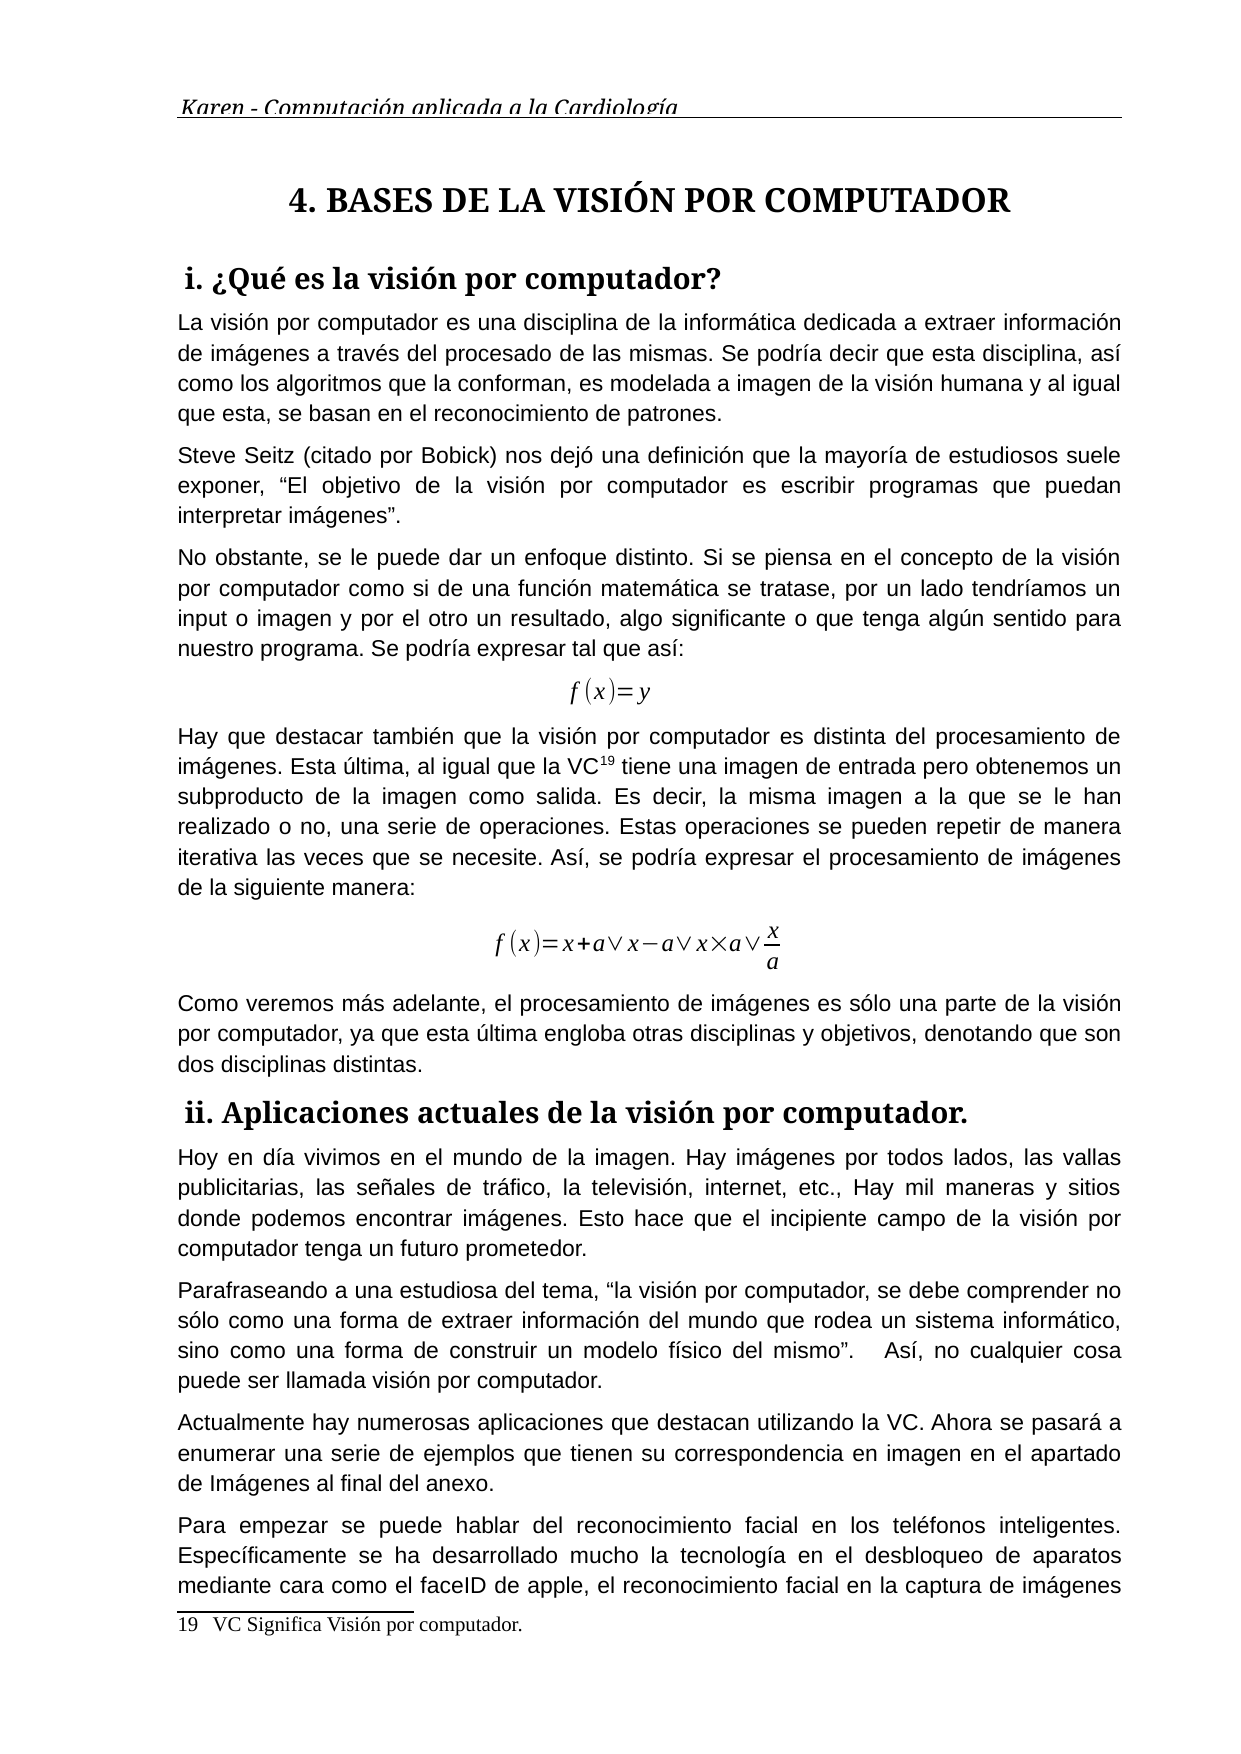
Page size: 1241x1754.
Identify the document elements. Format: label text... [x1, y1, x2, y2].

list Para empezar se puede hablar del reconocimiento facial en los teléfonos inteligentes. Específicamente se ha desarrollado mucho la tecnología en el desbloqueo de aparatos mediante cara como el faceID de apple, el reconocimiento facial en la captura de imágenes [177, 1512, 1122, 1598]
list Como veremos más adelante, el procesamiento de imágenes es sólo una parte de la visión por computador, ya que esta última engloba otras disciplinas y objetivos, denotando que son dos disciplinas distintas. [177, 990, 1122, 1077]
list Steve Seitz (citado por Bobick) nos dejó una definición que la mayoría de estudiosos suele exponer, “El objetivo de la visión por computador es escribir programas que puedan interpretar imágenes”. [177, 442, 1122, 529]
list Hay que destacar también que la visión por computador es distinta del procesamiento de imágenes. Esta última, al igual que la VC tiene una imagen de entrada pero obtenemos un subproducto de la imagen como salida. Es decir, la misma imagen a la que se le han realizado o no, una serie de operaciones. Estas operaciones se pueden repetir de manera iterativa las veces que se necesite. Así, se podría expresar el procesamiento de imágenes de la siguiente manera: [177, 723, 1122, 900]
list La visión por computador es una disciplina de la informática dedicada a extraer información de imágenes a través del procesado de las mismas. Se podría decir que esta disciplina, así como los algoritmos que la conforman, es modelada a imagen de la visión humana y al igual que esta, se basan en el reconocimiento de patrones. [177, 309, 1122, 426]
list No obstante, se le puede dar un enfoque distinto. Si se piensa en el concepto de la visión por computador como si de una función matemática se tratase, por un lado tendríamos un input o imagen y por el otro un resultado, algo significante o que tenga algún sentido para nuestro programa. Se podría expresar tal que así: [177, 544, 1122, 661]
list Hoy en día vivimos en el mundo de la imagen. Hay imágenes por todos lados, las vallas publicitarias, las señales de tráfico, la televisión, internet, etc., Hay mil maneras y sitios donde podemos encontrar imágenes. Esto hace que el incipiente campo de la visión por computador tenga un futuro prometedor. [177, 1144, 1122, 1261]
list Bases de la visión por computador [177, 177, 1122, 222]
list Actualmente hay numerosas aplicaciones que destacan utilizando la VC. Ahora se pasará a enumerar una serie de ejemplos que tienen su correspondencia en imagen en el apartado de Imágenes al final del anexo. [177, 1409, 1122, 1496]
list ¿Qué es la visión por computador? [177, 258, 1122, 298]
list VC Significa Visión por computador. [177, 1612, 1122, 1636]
list Aplicaciones actuales de la visión por computador. [177, 1093, 1122, 1132]
list Parafraseando a una estudiosa del tema, “la visión por computador, se debe comprender no sólo como una forma de extraer información del mundo que rodea un sistema informático, sino como una forma de construir un modelo físico del mismo”. Así, no cualquier cosa puede ser llamada visión por computador. [177, 1277, 1122, 1394]
